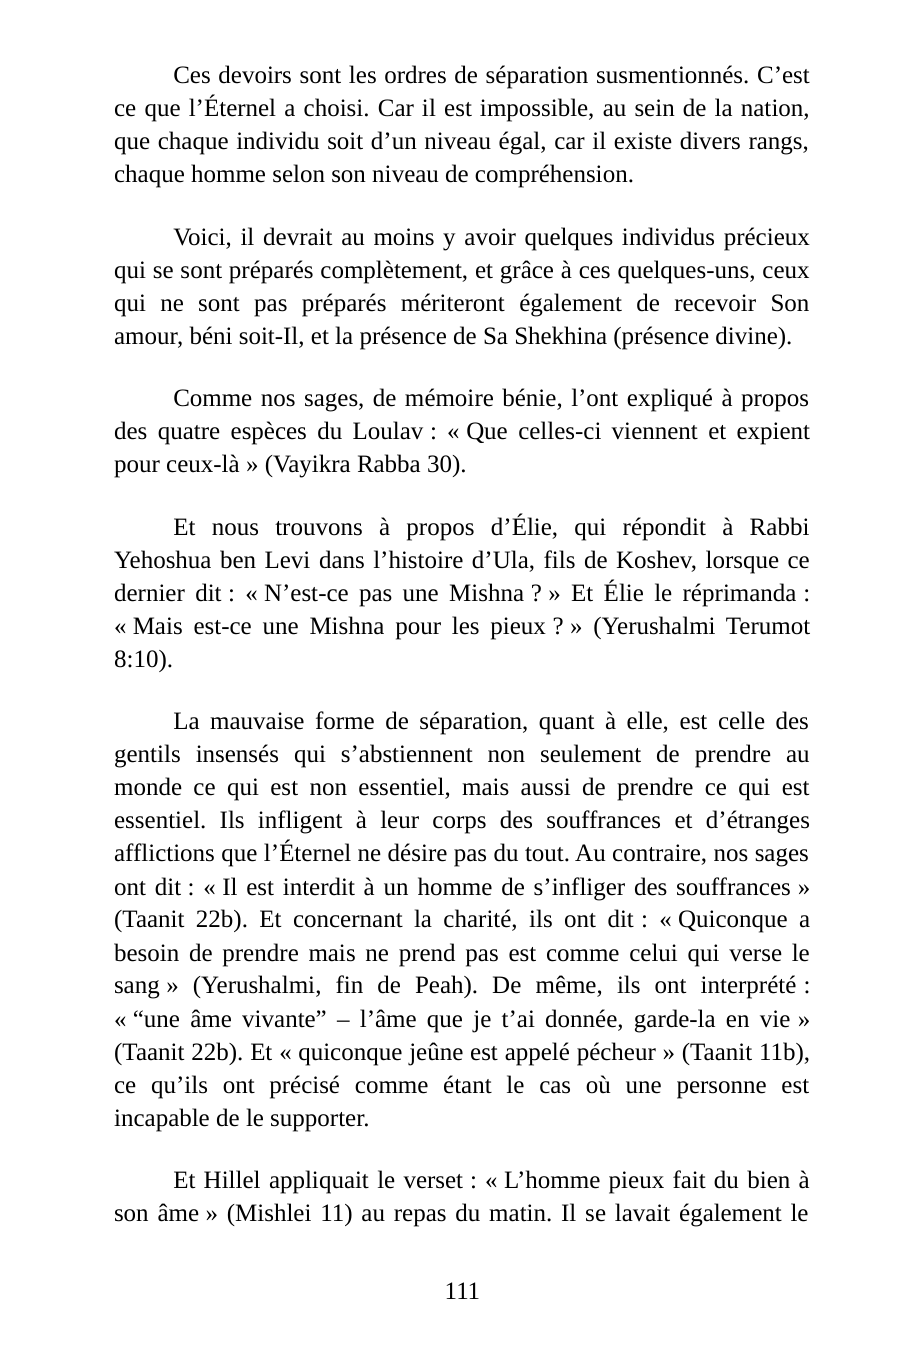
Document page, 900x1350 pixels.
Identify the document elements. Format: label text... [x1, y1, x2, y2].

text Ces devoirs sont les ordres de séparation susmentionnés. C’est ce que l’Éternel a choisi. Car il est impossible, au sein de la nation, que chaque individu soit d’un niveau égal, car il existe divers rangs, chaque homme selon son niveau de compréhension. [114, 60, 810, 188]
text La mauvaise forme de séparation, quant à elle, est celle des gentils insensés qui s’abstiennent non seulement de prendre au monde ce qui est non essentiel, mais aussi de prendre ce qui est essentiel. Ils infligent à leur corps des souffrances et d’étranges afflictions que l’Éternel ne désire pas du tout. Au contraire, nos sages ont dit : « Il est interdit à un homme de s’infliger des souffrances » (Taanit 22b). Et concernant la charité, ils ont dit : « Quiconque a besoin de prendre mais ne prend pas est comme celui qui verse le sang » (Yerushalmi, fin de Peah). De même, ils ont interprété : « “une âme vivante” – l’âme que je t’ai donnée, garde-la en vie » (Taanit 22b). Et « quiconque jeûne est appelé pécheur » (Taanit 11b), ce qu’ils ont précisé comme étant le cas où une personne est incapable de le supporter. [114, 706, 810, 1131]
text Et Hillel appliquait le verset : « L’homme pieux fait du bien à son âme » (Mishlei 11) au repas du matin. Il se lavait également le [114, 1165, 810, 1227]
text Comme nos sages, de mémoire bénie, l’ont expliqué à propos des quatre espèces du Loulav : « Que celles-ci viennent et expient pour ceux-là » (Vayikra Rabba 30). [114, 383, 810, 478]
text Et nous trouvons à propos d’Élie, qui répondit à Rabbi Yehoshua ben Levi dans l’histoire d’Ula, fils de Koshev, lorsque ce dernier dit : « N’est-ce pas une Mishna ? » Et Élie le réprimanda : « Mais est-ce une Mishna pour les pieux ? » (Yerushalmi Terumot 8:10). [114, 512, 810, 673]
text Voici, il devrait au moins y avoir quelques individus précieux qui se sont préparés complètement, et grâce à ces quelques-uns, ceux qui ne sont pas préparés mériteront également de recevoir Son amour, béni soit-Il, et la présence de Sa Shekhina (présence divine). [114, 222, 810, 349]
